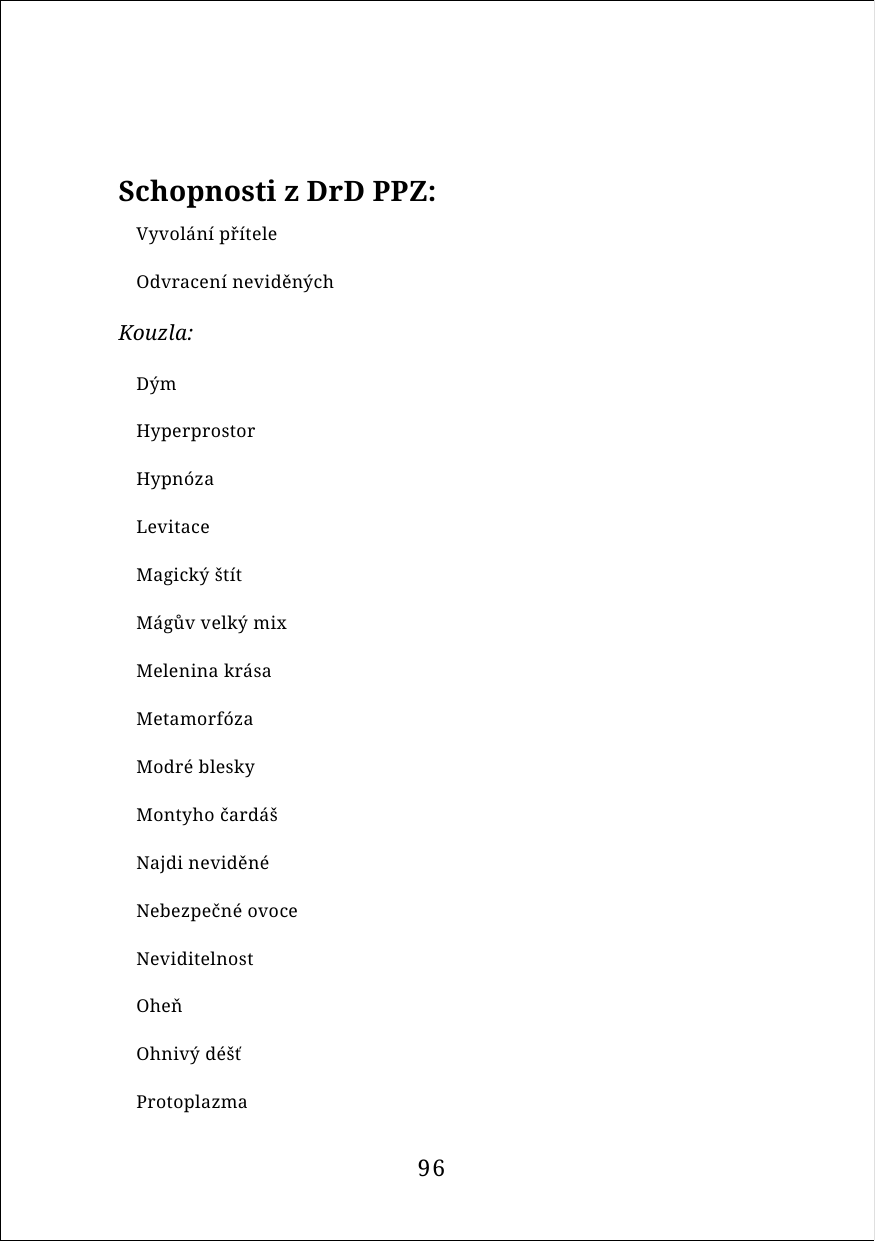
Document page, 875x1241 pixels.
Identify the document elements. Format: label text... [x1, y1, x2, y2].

text Hyperprostor [136, 419, 756, 443]
text Magický štít [136, 563, 756, 587]
text Modré blesky [136, 754, 756, 778]
text Montyho čardáš [136, 802, 756, 826]
text Levitace [136, 515, 756, 539]
text Dým [136, 371, 756, 395]
text Vyvolání přítele [136, 222, 756, 246]
text Hypnóza [136, 467, 756, 491]
text Melenina krása [136, 658, 756, 683]
text Najdi neviděné [136, 850, 756, 874]
text Protoplazma [136, 1090, 756, 1114]
text Mágův velký mix [136, 611, 756, 635]
text Odvracení neviděných [136, 270, 756, 294]
text Metamorfóza [136, 706, 756, 731]
text Kouzla: [118, 318, 756, 346]
text Ohnivý déšť [136, 1042, 756, 1066]
text Oheň [136, 994, 756, 1018]
subtitle Schopnosti z DrD PPZ: [118, 172, 756, 210]
text Nebezpečné ovoce [136, 898, 756, 922]
text Neviditelnost [136, 946, 756, 970]
